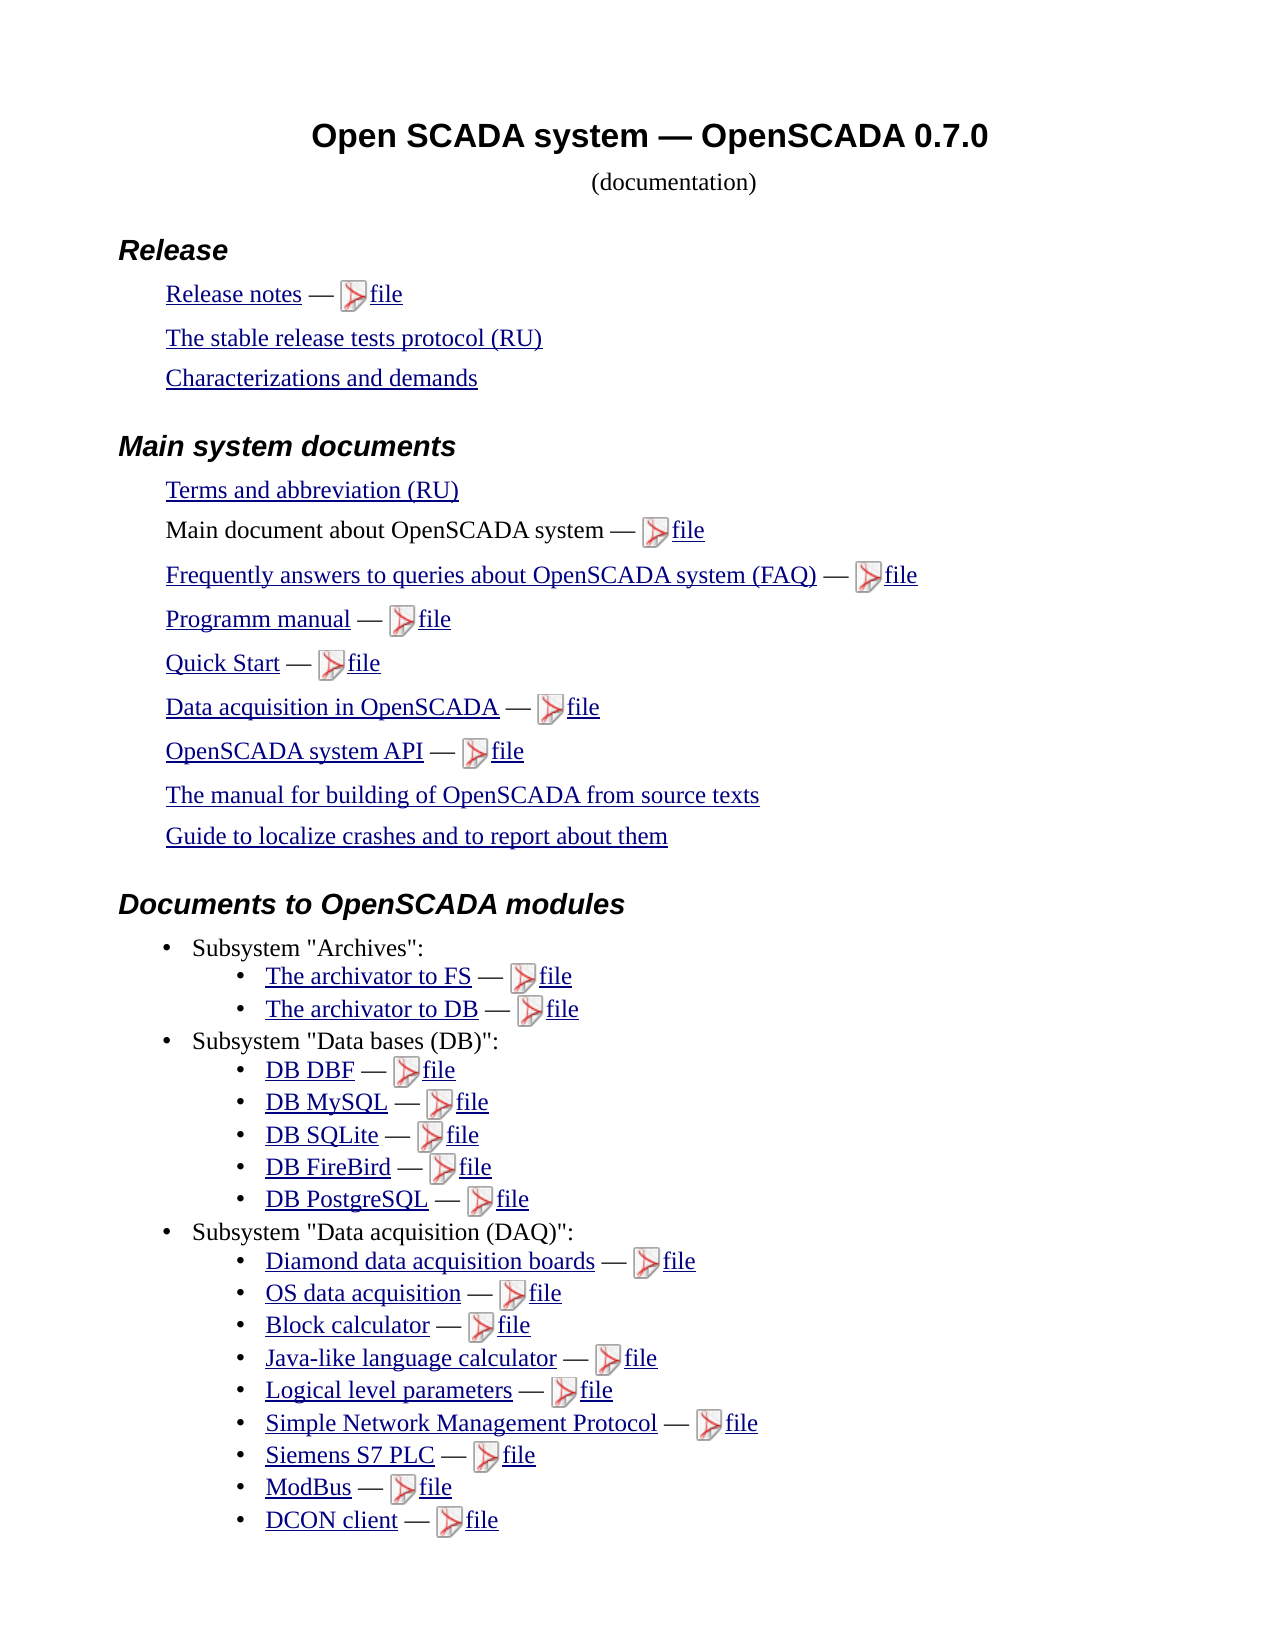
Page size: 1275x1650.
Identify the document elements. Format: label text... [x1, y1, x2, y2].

list DB SQLite — file [236, 1120, 1182, 1152]
picture [472, 1441, 502, 1473]
list Java-like language calculator — file [236, 1343, 1182, 1375]
subtitle Documents to OpenSCADA modules [118, 887, 1182, 920]
text OpenSCADA system API — file [118, 736, 1182, 769]
list The archivator to DB — file [236, 994, 1182, 1026]
picture [467, 1312, 497, 1343]
picture [695, 1409, 725, 1441]
text Release notes — file [118, 279, 1182, 311]
text The stable release tests protocol (RU) [118, 323, 1182, 352]
list The archivator to FS — file [236, 961, 1182, 994]
subtitle Main system documents [118, 429, 1182, 463]
list ModBus — file [236, 1472, 1182, 1505]
picture [461, 738, 491, 769]
list Diamond data acquisition boards — file [236, 1246, 1182, 1278]
list Subsystem "Archives": [162, 933, 1182, 961]
text Terms and abbreviation (RU) [118, 475, 1182, 504]
list Subsystem "Data bases (DB)": [162, 1026, 1182, 1055]
list DB MySQL — file [236, 1087, 1182, 1120]
picture [854, 561, 884, 593]
picture [594, 1344, 624, 1376]
list Logical level parameters — file [236, 1375, 1182, 1408]
picture [416, 1121, 459, 1185]
list DB DBF — file [236, 1055, 1182, 1087]
list DB PostgreSQL — file [236, 1184, 1182, 1217]
picture [435, 1506, 465, 1538]
text Main document about OpenSCADA system — file [118, 516, 1182, 548]
picture [550, 1377, 580, 1408]
subtitle Open SCADA system — OpenSCADA 0.7.0 [118, 116, 1182, 155]
picture [389, 1474, 419, 1505]
text Programm manual — file [118, 604, 1182, 636]
picture [516, 995, 546, 1027]
list DCON client — file [236, 1505, 1182, 1537]
text (documentation) [118, 167, 1182, 196]
text Frequently answers to queries about OpenSCADA system (FAQ) — file [118, 560, 1182, 592]
picture [425, 1089, 456, 1120]
picture [339, 280, 370, 312]
picture [317, 650, 348, 681]
picture [641, 517, 672, 548]
text Data acquisition in OpenSCADA — file [118, 692, 1182, 725]
picture [536, 694, 567, 725]
picture [466, 1186, 496, 1217]
list Siemens S7 PLC — file [236, 1440, 1182, 1472]
text Guide to localize crashes and to report about them [118, 821, 1182, 850]
list OS data acquisition — file [236, 1278, 1182, 1311]
list Block calculator — file [236, 1311, 1182, 1343]
list DB FireBird — [236, 1152, 428, 1184]
text Characterizations and demands [118, 363, 1182, 392]
list Simple Network Management Protocol — file [236, 1408, 1182, 1440]
text The manual for building of OpenSCADA from source texts [118, 781, 1182, 809]
picture [632, 1247, 663, 1279]
list file [446, 1152, 1182, 1184]
list Subsystem "Data acquisition (DAQ)": [162, 1217, 1182, 1246]
picture [509, 963, 539, 994]
subtitle Release [118, 233, 1182, 266]
picture [392, 1056, 423, 1088]
text Quick Start — file [118, 648, 1182, 681]
picture [388, 605, 418, 637]
picture [498, 1280, 529, 1311]
